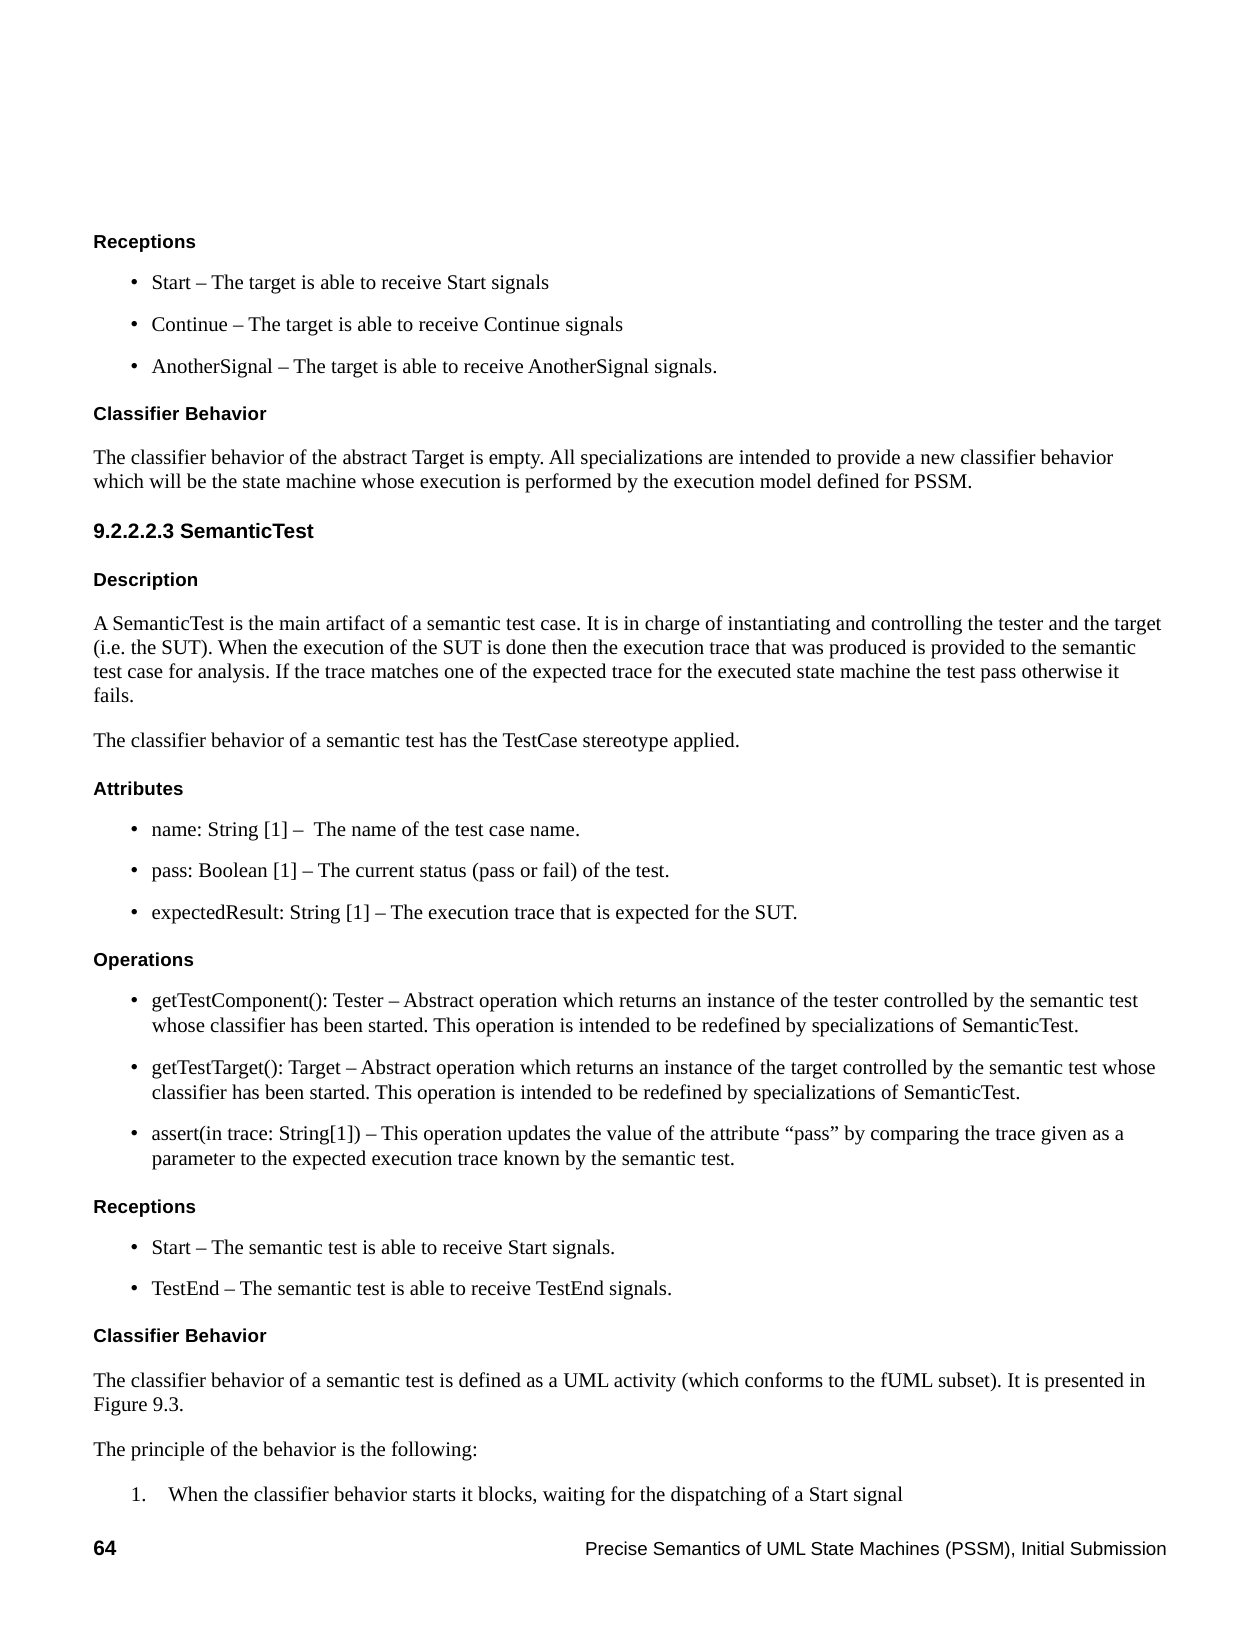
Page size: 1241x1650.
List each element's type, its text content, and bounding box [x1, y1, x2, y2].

text The classifier behavior of the abstract Target is empty. All specializations are intended to provide a new classifier behavior which will be the state machine whose execution is performed by the execution model defined for PSSM. [93, 445, 1164, 493]
list expectedResult: String [1] – The execution trace that is expected for the SUT. [131, 899, 1164, 924]
subtitle Classifier Behavior [93, 1325, 1164, 1347]
list getTestTarget(): Target – Abstract operation which returns an instance of the target controlled by the semantic test whose classifier has been started. This operation is intended to be redefined by specializations of SemanticTest. [131, 1054, 1164, 1104]
list name: String [1] – The name of the test case name. [131, 816, 1164, 841]
list AnotherSignal – The target is able to receive AnotherSignal signals. [131, 353, 1164, 378]
list assert(in trace: String[1]) – This operation updates the value of the attribute “pass” by comparing the trace given as a parameter to the expected execution trace known by the semantic test. [131, 1120, 1164, 1170]
subtitle Receptions [93, 1195, 1164, 1217]
text The principle of the behavior is the following: [93, 1437, 1164, 1461]
list Continue – The target is able to receive Continue signals [131, 311, 1164, 336]
list getTestComponent(): Tester – Abstract operation which returns an instance of the tester controlled by the semantic test whose classifier has been started. This operation is intended to be redefined by specializations of SemanticTest. [131, 987, 1164, 1037]
subtitle Classifier Behavior [93, 403, 1164, 424]
text The classifier behavior of a semantic test has the TestCase stereotype applied. [93, 728, 1164, 752]
subtitle Receptions [93, 231, 1164, 253]
subtitle Operations [93, 949, 1164, 970]
list Start – The target is able to receive Start signals [131, 269, 1164, 294]
list pass: Boolean [1] – The current status (pass or fail) of the test. [131, 857, 1164, 882]
text The classifier behavior of a semantic test is defined as a UML activity (which conforms to the fUML subset). It is presented in Figure 9.3. [93, 1368, 1164, 1416]
list Start – The semantic test is able to receive Start signals. [131, 1234, 1164, 1259]
subtitle Description [93, 568, 1164, 590]
list TestEnd – The semantic test is able to receive TestEnd signals. [131, 1275, 1164, 1300]
subtitle SemanticTest [93, 518, 1164, 543]
subtitle Attributes [93, 777, 1164, 799]
text A SemanticTest is the main artifact of a semantic test case. It is in charge of instantiating and controlling the tester and the target (i.e. the SUT). When the execution of the SUT is done then the execution trace that was produced is provided to the semantic test case for analysis. If the trace matches one of the expected trace for the executed state machine the test pass otherwise it fails. [93, 611, 1164, 707]
list When the classifier behavior starts it blocks, waiting for the dispatching of a Start signal [131, 1482, 1164, 1506]
